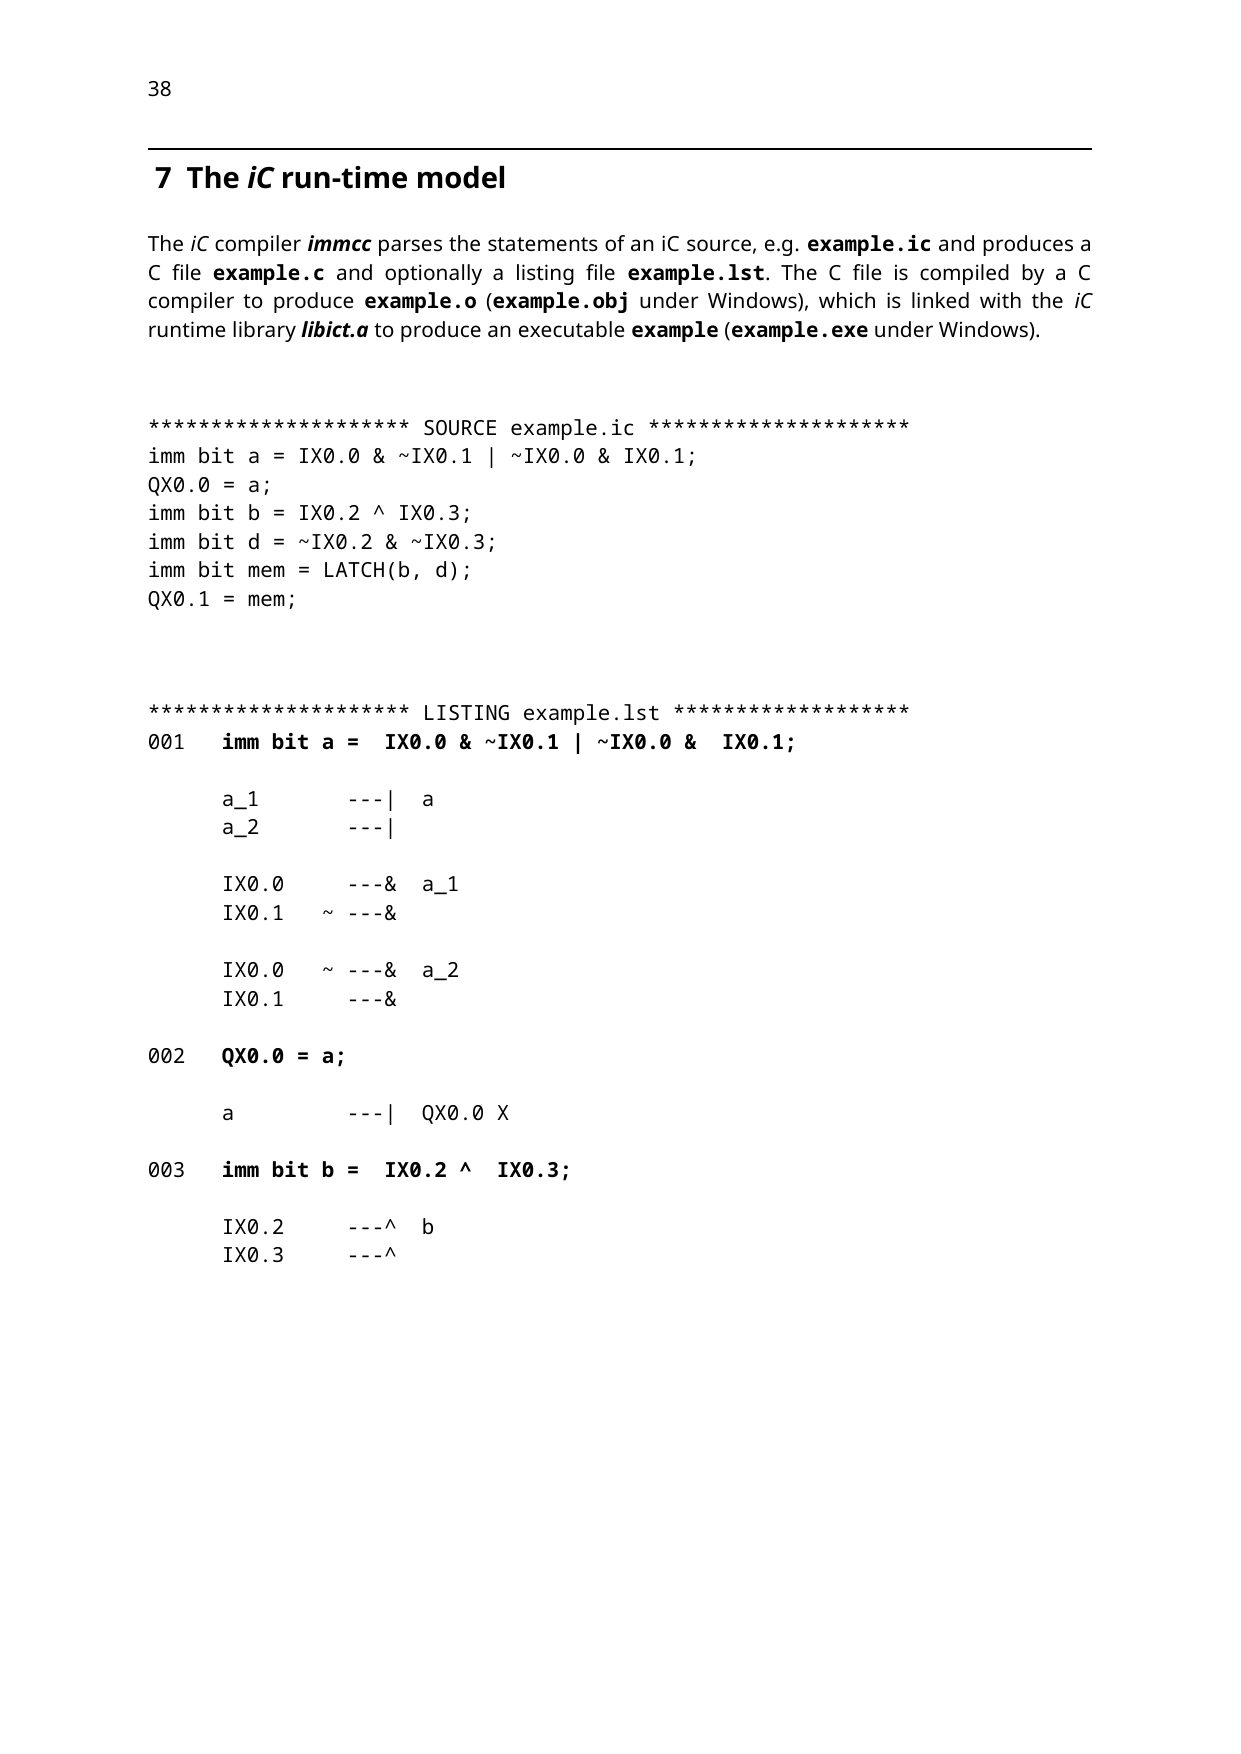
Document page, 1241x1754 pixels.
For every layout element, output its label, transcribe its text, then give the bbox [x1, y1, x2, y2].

text 002 QX0.0 = a; [148, 1041, 1092, 1069]
text IX0.2 ---^ b [148, 1212, 1092, 1240]
text a ---| QX0.0 X [148, 1098, 1092, 1126]
text IX0.0 ---& a_1 [148, 869, 1092, 898]
text IX0.1 ~ ---& [148, 898, 1092, 926]
text imm bit mem = LATCH(b, d); [148, 555, 1092, 584]
text imm bit a = IX0.0 & ~IX0.1 | ~IX0.0 & IX0.1; [148, 441, 1092, 470]
text 001 imm bit a = IX0.0 & ~IX0.1 | ~IX0.0 & IX0.1; [148, 727, 1092, 755]
text ********************* SOURCE example.ic ********************* [148, 413, 1092, 441]
text QX0.1 = mem; [148, 584, 1092, 612]
text ********************* LISTING example.lst ******************* [148, 698, 1092, 727]
text IX0.3 ---^ [148, 1240, 1092, 1269]
text QX0.0 = a; [148, 470, 1092, 498]
text IX0.1 ---& [148, 983, 1092, 1012]
text imm bit b = IX0.2 ^ IX0.3; [148, 498, 1092, 527]
subtitle The iC run-time model [148, 150, 1092, 204]
text IX0.0 ~ ---& a_2 [148, 955, 1092, 983]
text imm bit d = ~IX0.2 & ~IX0.3; [148, 527, 1092, 555]
text a_1 ---| a [148, 784, 1092, 812]
text The iC compiler immcc parses the statements of an iC source, e.g. example.ic and produces a C file example.c and optionally a listing file example.lst. The C file is compiled by a C compiler to produce example.o (example.obj under Windows), which is linked with the iC runtime library libict.a to produce an executable example (example.exe under Windows). [148, 229, 1092, 343]
text 003 imm bit b = IX0.2 ^ IX0.3; [148, 1155, 1092, 1183]
text a_2 ---| [148, 812, 1092, 841]
